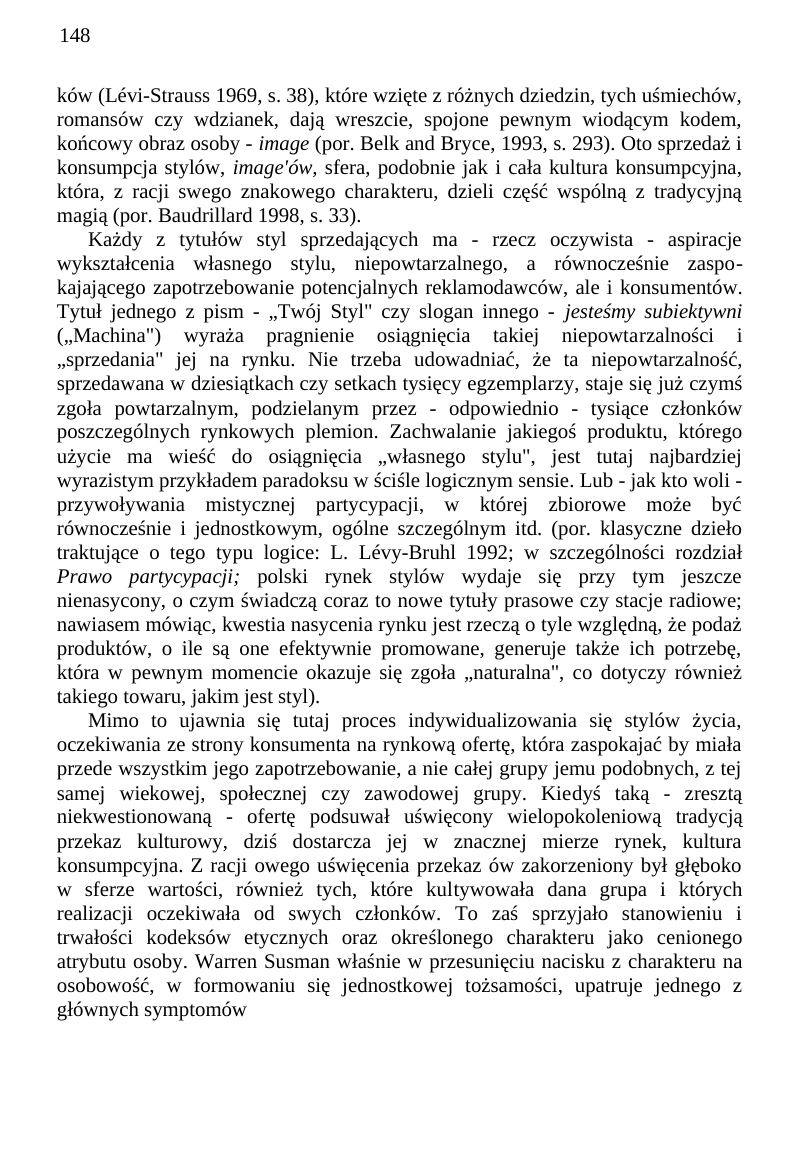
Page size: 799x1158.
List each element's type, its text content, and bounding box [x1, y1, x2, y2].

text ków (Lévi-Strauss 1969, s. 38), które wzięte z różnych dziedzin, tych uśmiechów, romansów czy wdzianek, dają wreszcie, spojone pewnym wiodącym kodem, końcowy obraz osoby - image (por. Belk and Bryce, 1993, s. 293). Oto sprzedaż i konsumpcja stylów, image'ów, sfera, podobnie jak i cała kultura konsumpcyjna, która, z racji swego znakowego chara­kteru, dzieli część wspólną z tradycyjną magią (por. Baudrillard 1998, s. 33). [57, 83, 743, 227]
text 148 [59, 23, 93, 47]
text Mimo to ujawnia się tutaj proces indywidualizowania się stylów życia, oczekiwania ze strony konsumenta na rynkową ofertę, która zaspokajać by miała przede wszystkim jego zapotrzebowanie, a nie całej grupy jemu podobnych, z tej samej wiekowej, społecznej czy zawodowej grupy. Kie­dyś taką - zresztą niekwestionowaną - ofertę podsuwał uświęcony wielo­pokoleniową tradycją przekaz kulturowy, dziś dostarcza jej w znacznej mierze rynek, kultura konsumpcyjna. Z racji owego uświęcenia przekaz ów zakorzeniony był głęboko w sferze wartości, również tych, które kul­tywowała dana grupa i których realizacji oczekiwała od swych członków. To zaś sprzyjało stanowieniu i trwałości kodeksów etycznych oraz okre­ślonego charakteru jako cenionego atrybutu osoby. Warren Susman właś­nie w przesunięciu nacisku z charakteru na osobowość, w formowaniu się jednostkowej tożsamości, upatruje jednego z głównych symptomów [57, 708, 743, 1021]
text Każdy z tytułów styl sprzedających ma - rzecz oczywista - aspiracje wykształcenia własnego stylu, niepowtarzalnego, a równocześnie zaspo­kajającego zapotrzebowanie potencjalnych reklamodawców, ale i konsu­mentów. Tytuł jednego z pism - „Twój Styl" czy slogan innego - jesteśmy subiektywni („Machina") wyraża pragnienie osiągnięcia takiej niepowta­rzalności i „sprzedania" jej na rynku. Nie trzeba udowadniać, że ta niepo­wtarzalność, sprzedawana w dziesiątkach czy setkach tysięcy egzempla­rzy, staje się już czymś zgoła powtarzalnym, podzielanym przez - odpo­wiednio - tysiące członków poszczególnych rynkowych plemion. Za­chwalanie jakiegoś produktu, którego użycie ma wieść do osiągnięcia „własnego stylu", jest tutaj najbardziej wyrazistym przykładem parado­ksu w ściśle logicznym sensie. Lub - jak kto woli - przywoływania misty­cznej partycypacji, w której zbiorowe może być równocześnie i jednostko­wym, ogólne szczególnym itd. (por. klasyczne dzieło traktujące o tego ty­pu logice: L. Lévy-Bruhl 1992; w szczególności rozdział Prawo partycypa­cji; polski rynek stylów wydaje się przy tym jeszcze nienasycony, o czym świadczą coraz to nowe tytuły prasowe czy stacje radiowe; nawiasem mó­wiąc, kwestia nasycenia rynku jest rzeczą o tyle względną, że podaż pro­duktów, o ile są one efektywnie promowane, generuje także ich potrzebę, która w pewnym momencie okazuje się zgoła „naturalna", co dotyczy również takiego towaru, jakim jest styl). [57, 227, 743, 708]
